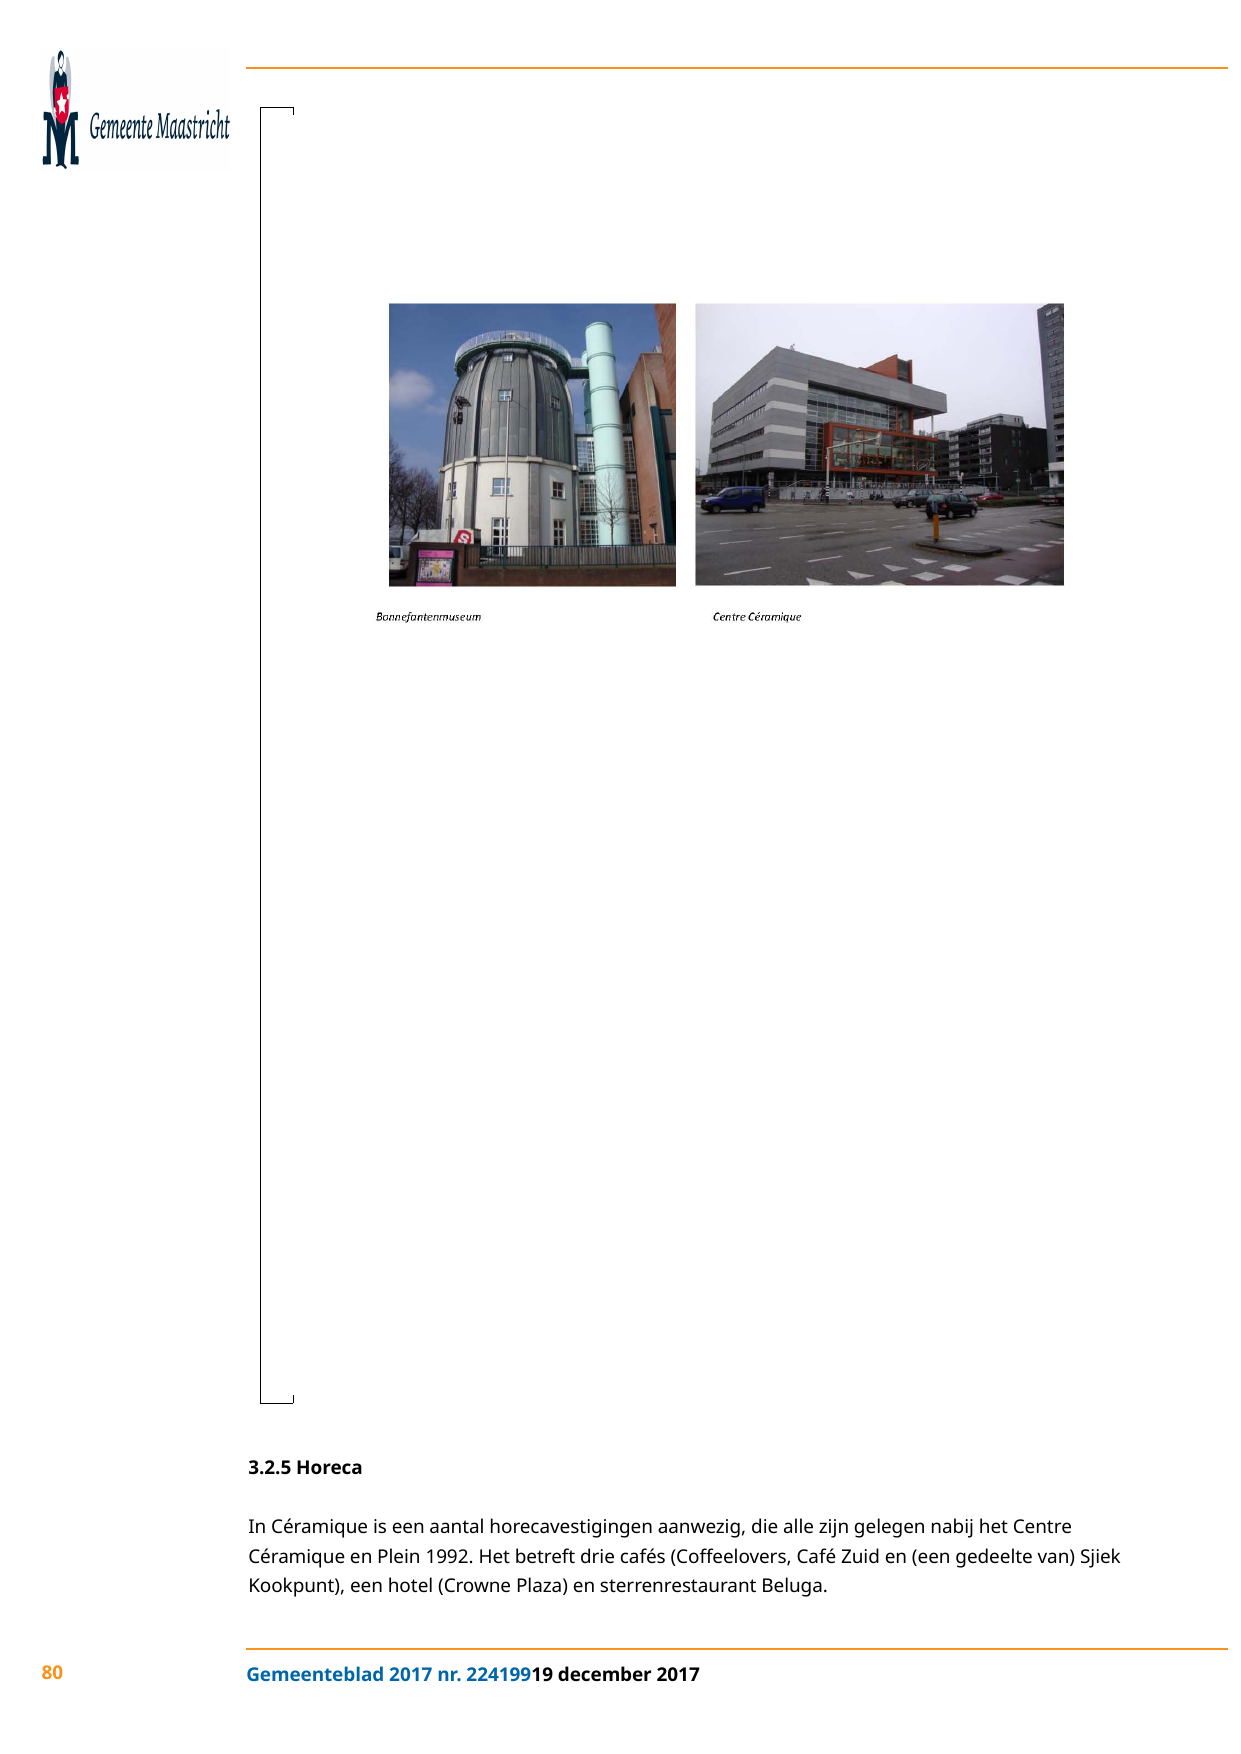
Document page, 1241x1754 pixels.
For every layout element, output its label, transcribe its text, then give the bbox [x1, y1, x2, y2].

picture [41, 47, 231, 172]
text 3.2.5 Horeca [248, 1454, 1152, 1480]
text In Céramique is een aantal horecavestigingen aanwezig, die alle zijn gelegen nabij het Centre Céramique en Plein 1992. Het betreft drie cafés (Coffeelovers, Café Zuid en (een gedeelte van) Sjiek Kookpunt), een hotel (Crowne Plaza) en sterrenrestaurant Beluga. [248, 1513, 1152, 1598]
picture [268, 115, 1173, 1395]
